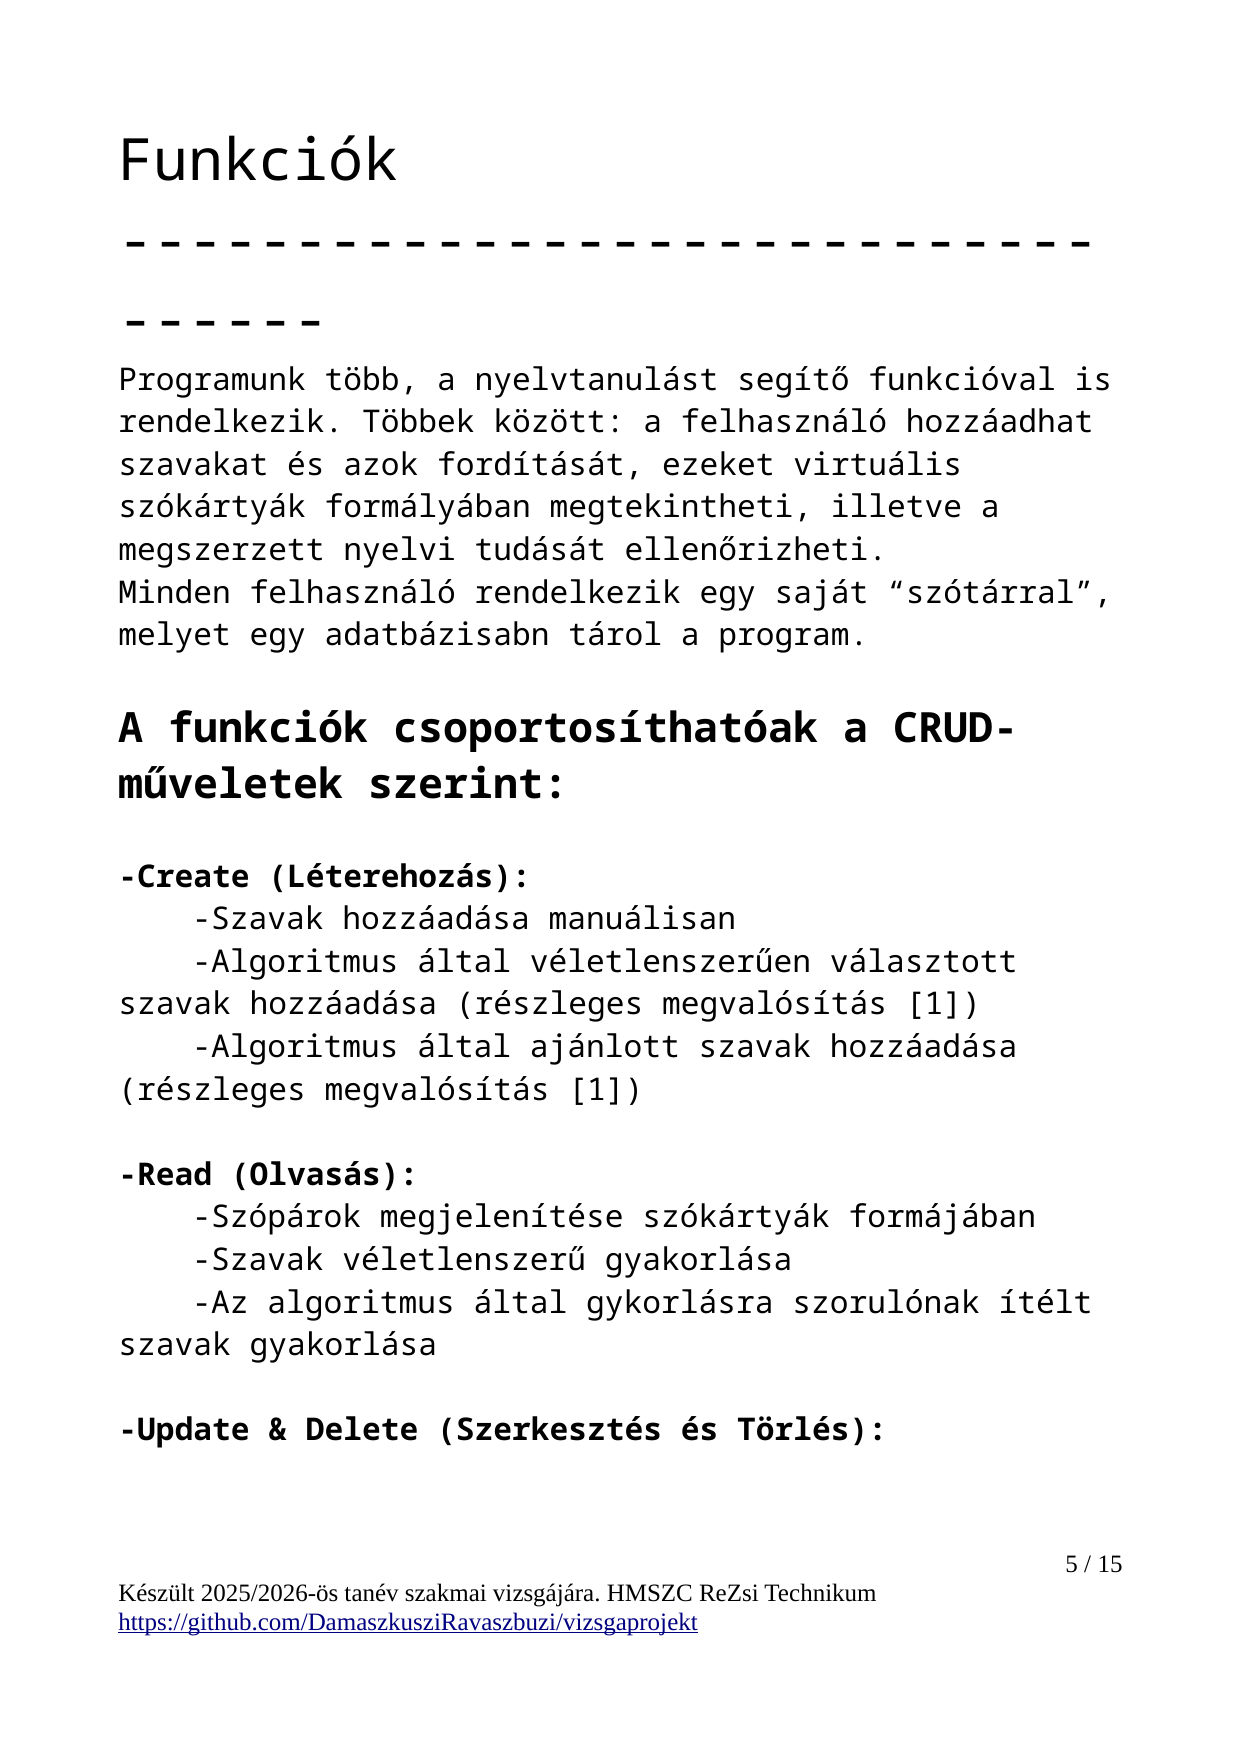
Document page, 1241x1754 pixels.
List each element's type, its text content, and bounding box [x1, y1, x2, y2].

text -Create (Léterehozás): [118, 853, 1122, 896]
text -Szavak véletlenszerű gyakorlása [118, 1237, 1122, 1279]
text Programunk több, a nyelvtanulást segítő funkcióval is rendelkezik. Többek között: a felhasználó hozzáadhat szavakat és azok fordítását, ezeket virtuális szókártyák formályában megtekintheti, illetve a megszerzett nyelvi tudását ellenőrizheti. [118, 357, 1122, 569]
text -Algoritmus által ajánlott szavak hozzáadása (részleges megvalósítás [1]) [118, 1024, 1122, 1109]
text -Szópárok megjelenítése szókártyák formájában [118, 1194, 1122, 1237]
text -Algoritmus által véletlenszerűen választott szavak hozzáadása (részleges megvalósítás [1]) [118, 939, 1122, 1024]
text ---------------------------------- [118, 198, 1122, 357]
text -Szavak hozzáadása manuálisan [118, 896, 1122, 939]
text -Update & Delete (Szerkesztés és Törlés): [118, 1407, 1122, 1450]
text Minden felhasználó rendelkezik egy saját “szótárral”, melyet egy adatbázisabn tárol a program. [118, 569, 1122, 655]
text Funkciók [118, 118, 1122, 198]
text -Az algoritmus által gykorlásra szorulónak ítélt szavak gyakorlása [118, 1279, 1122, 1365]
text -Read (Olvasás): [118, 1152, 1122, 1194]
text A funkciók csoportosíthatóak a CRUD-műveletek szerint: [118, 697, 1122, 811]
